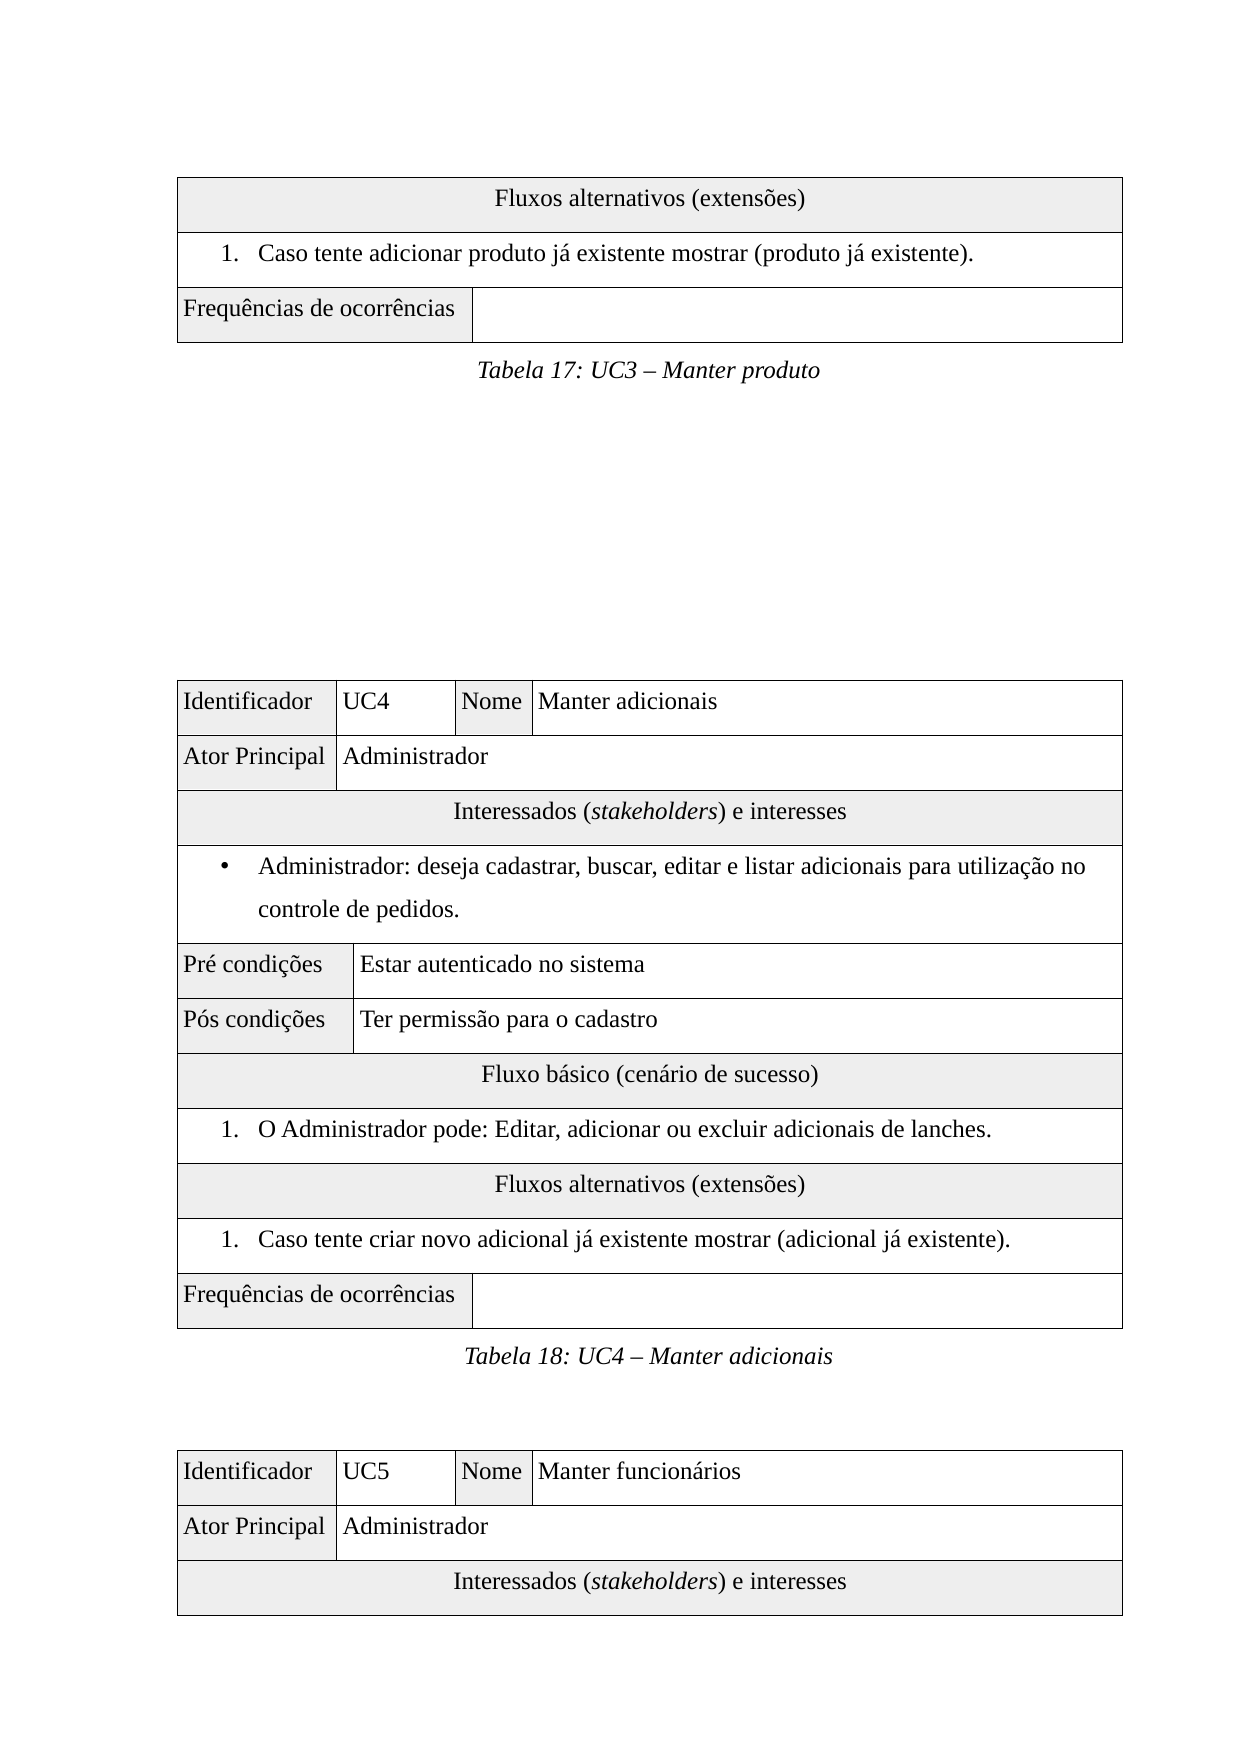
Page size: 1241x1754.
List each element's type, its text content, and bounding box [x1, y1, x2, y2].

table_header Identificador [178, 1451, 336, 1505]
table_header Nome [456, 1451, 532, 1505]
table_cell Estar autenticado no sistema [354, 944, 1122, 998]
table_cell Administrador [337, 1506, 1122, 1560]
table_cell Ator Principal [178, 736, 336, 789]
table_header Identificador [178, 681, 336, 734]
table_header UC4 [337, 681, 455, 734]
table_header Manter funcionários [533, 1451, 1122, 1505]
table_cell Ter permissão para o cadastro [354, 999, 1122, 1053]
table_cell Interessados (stakeholders) e interesses [178, 791, 1122, 844]
table_header Nome [456, 681, 532, 734]
table_cell Frequências de ocorrências [178, 288, 472, 342]
table_cell Caso tente criar novo adicional já existente mostrar (adicional já existente). [178, 1219, 1122, 1273]
table_header UC5 [337, 1451, 455, 1505]
table_cell Administrador [337, 736, 1122, 789]
table_cell Pós condições [178, 999, 353, 1053]
table_cell O Administrador pode: Editar, adicionar ou excluir adicionais de lanches. [178, 1109, 1122, 1163]
table_cell Fluxo básico (cenário de sucesso) [178, 1054, 1122, 1108]
table_cell [473, 288, 1122, 342]
text Tabela 17: UC3 – Manter produto [177, 355, 1122, 384]
text Tabela 18: UC4 – Manter adicionais [177, 1341, 1122, 1369]
table_cell Fluxos alternativos (extensões) [178, 1164, 1122, 1218]
table_header Manter adicionais [533, 681, 1122, 734]
table_cell Ator Principal [178, 1506, 336, 1560]
table_cell Interessados (stakeholders) e interesses [178, 1561, 1122, 1615]
table_cell Pré condições [178, 944, 353, 998]
table_cell Frequências de ocorrências [178, 1274, 472, 1328]
table_cell [473, 1274, 1122, 1328]
table_cell Administrador: deseja cadastrar, buscar, editar e listar adicionais para utilização no controle de pedidos. [178, 846, 1122, 943]
table_cell Caso tente adicionar produto já existente mostrar (produto já existente). [178, 233, 1122, 287]
table_cell Fluxos alternativos (extensões) [178, 178, 1122, 232]
